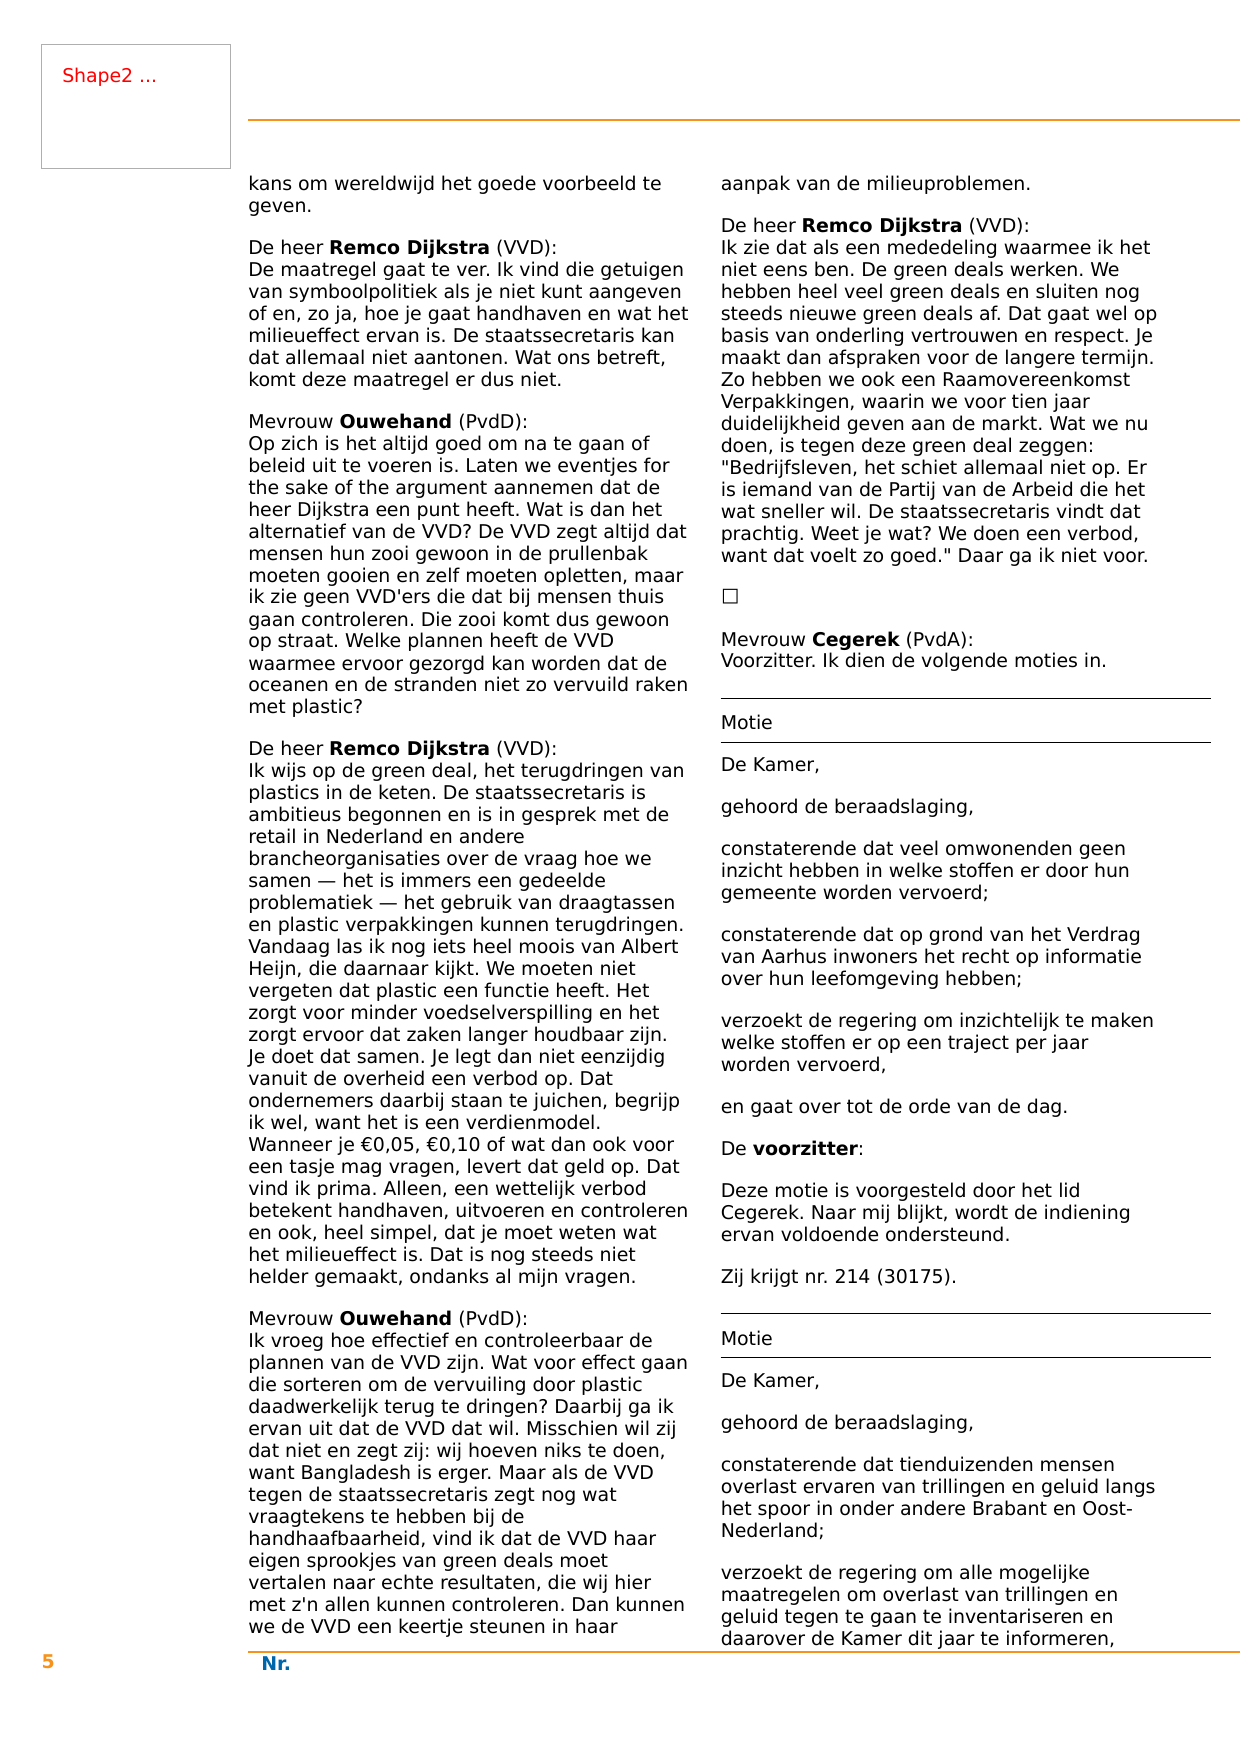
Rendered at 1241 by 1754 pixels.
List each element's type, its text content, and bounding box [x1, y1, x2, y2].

text constaterende dat veel omwonenden geen inzicht hebben in welke stoffen er door hun gemeente worden vervoerd; [721, 838, 1163, 904]
text en gaat over tot de orde van de dag. [721, 1096, 1163, 1118]
text De maatregel gaat te ver. Ik vind die getuigen van symboolpolitiek als je niet kunt aangeven of en, zo ja, hoe je gaat handhaven en wat het milieueffect ervan is. De staatssecretaris kan dat allemaal niet aantonen. Wat ons betreft, komt deze maatregel er dus niet. [248, 259, 691, 391]
text verzoekt de regering om alle mogelijke maatregelen om overlast van trillingen en geluid tegen te gaan te inventariseren en daarover de Kamer dit jaar te informeren, [721, 1562, 1163, 1649]
text Deze motie is voorgesteld door het lid Cegerek. Naar mij blijkt, wordt de indiening ervan voldoende ondersteund. [721, 1180, 1163, 1246]
text Zij krijgt nr. 214 (30175). [721, 1266, 1163, 1288]
text constaterende dat tienduizenden mensen overlast ervaren van trillingen en geluid langs het spoor in onder andere Brabant en Oost-Nederland; [721, 1454, 1163, 1542]
text gehoord de beraadslaging, [721, 796, 1163, 818]
text kans om wereldwijd het goede voorbeeld te geven. [248, 173, 691, 217]
text Ik wijs op de green deal, het terugdringen van plastics in de keten. De staatssecretaris is ambitieus begonnen en is in gesprek met de retail in Nederland en andere brancheorganisaties over de vraag hoe we samen — het is immers een gedeelde problematiek — het gebruik van draagtassen en plastic verpakkingen kunnen terugdringen. Vandaag las ik nog iets heel moois van Albert Heijn, die daarnaar kijkt. We moeten niet vergeten dat plastic een functie heeft. Het zorgt voor minder voedselverspilling en het zorgt ervoor dat zaken langer houdbaar zijn. Je doet dat samen. Je legt dan niet eenzijdig vanuit de overheid een verbod op. Dat ondernemers daarbij staan te juichen, begrijp ik wel, want het is een verdienmodel. Wanneer je €0,05, €0,10 of wat dan ook voor een tasje mag vragen, levert dat geld op. Dat vind ik prima. Alleen, een wettelijk verbod betekent handhaven, uitvoeren en controleren en ook, heel simpel, dat je moet weten wat het milieueffect is. Dat is nog steeds niet helder gemaakt, ondanks al mijn vragen. [248, 760, 691, 1288]
text verzoekt de regering om inzichtelijk te maken welke stoffen er op een traject per jaar worden vervoerd, [721, 1010, 1163, 1076]
text gehoord de beraadslaging, [721, 1412, 1163, 1434]
text Op zich is het altijd goed om na te gaan of beleid uit te voeren is. Laten we eventjes for the sake of the argument aannemen dat de heer Dijkstra een punt heeft. Wat is dan het alternatief van de VVD? De VVD zegt altijd dat mensen hun zooi gewoon in de prullenbak moeten gooien en zelf moeten opletten, maar ik zie geen VVD'ers die dat bij mensen thuis gaan controleren. Die zooi komt dus gewoon op straat. Welke plannen heeft de VVD waarmee ervoor gezorgd kan worden dat de oceanen en de stranden niet zo vervuild raken met plastic? [248, 433, 691, 718]
text De heer Remco Dijkstra (VVD): [721, 215, 1163, 237]
text Ik vroeg hoe effectief en controleerbaar de plannen van de VVD zijn. Wat voor effect gaan die sorteren om de vervuiling door plastic daadwerkelijk terug te dringen? Daarbij ga ik ervan uit dat de VVD dat wil. Misschien wil zij dat niet en zegt zij: wij hoeven niks te doen, want Bangladesh is erger. Maar als de VVD tegen de staatssecretaris zegt nog wat vraagtekens te hebben bij de handhaafbaarheid, vind ik dat de VVD haar eigen sprookjes van green deals moet vertalen naar echte resultaten, die wij hier met z'n allen kunnen controleren. Dan kunnen we de VVD een keertje steunen in haar [248, 1330, 691, 1637]
text De voorzitter: [721, 1138, 1163, 1160]
text De heer Remco Dijkstra (VVD): [248, 738, 691, 760]
text Mevrouw Ouwehand (PvdD): [248, 411, 691, 433]
text aanpak van de milieuproblemen. [721, 173, 1163, 195]
text De heer Remco Dijkstra (VVD): [248, 237, 691, 259]
text Mevrouw Ouwehand (PvdD): [248, 1308, 691, 1330]
text Mevrouw Cegerek (PvdA): [721, 628, 1163, 650]
text Motie [721, 712, 1163, 734]
text Ik zie dat als een mededeling waarmee ik het niet eens ben. De green deals werken. We hebben heel veel green deals en sluiten nog steeds nieuwe green deals af. Dat gaat wel op basis van onderling vertrouwen en respect. Je maakt dan afspraken voor de langere termijn. Zo hebben we ook een Raamovereenkomst Verpakkingen, waarin we voor tien jaar duidelijkheid geven aan de markt. Wat we nu doen, is tegen deze green deal zeggen: "Bedrijfsleven, het schiet allemaal niet op. Er is iemand van de Partij van de Arbeid die het wat sneller wil. De staatssecretaris vindt dat prachtig. Weet je wat? We doen een verbod, want dat voelt zo goed." Daar ga ik niet voor. [721, 237, 1163, 566]
text De Kamer, [721, 1370, 1163, 1392]
text ⬜ [721, 586, 1163, 608]
text constaterende dat op grond van het Verdrag van Aarhus inwoners het recht op informatie over hun leefomgeving hebben; [721, 924, 1163, 990]
text De Kamer, [721, 754, 1163, 776]
text Voorzitter. Ik dien de volgende moties in. [721, 650, 1163, 672]
text Motie [721, 1328, 1163, 1350]
